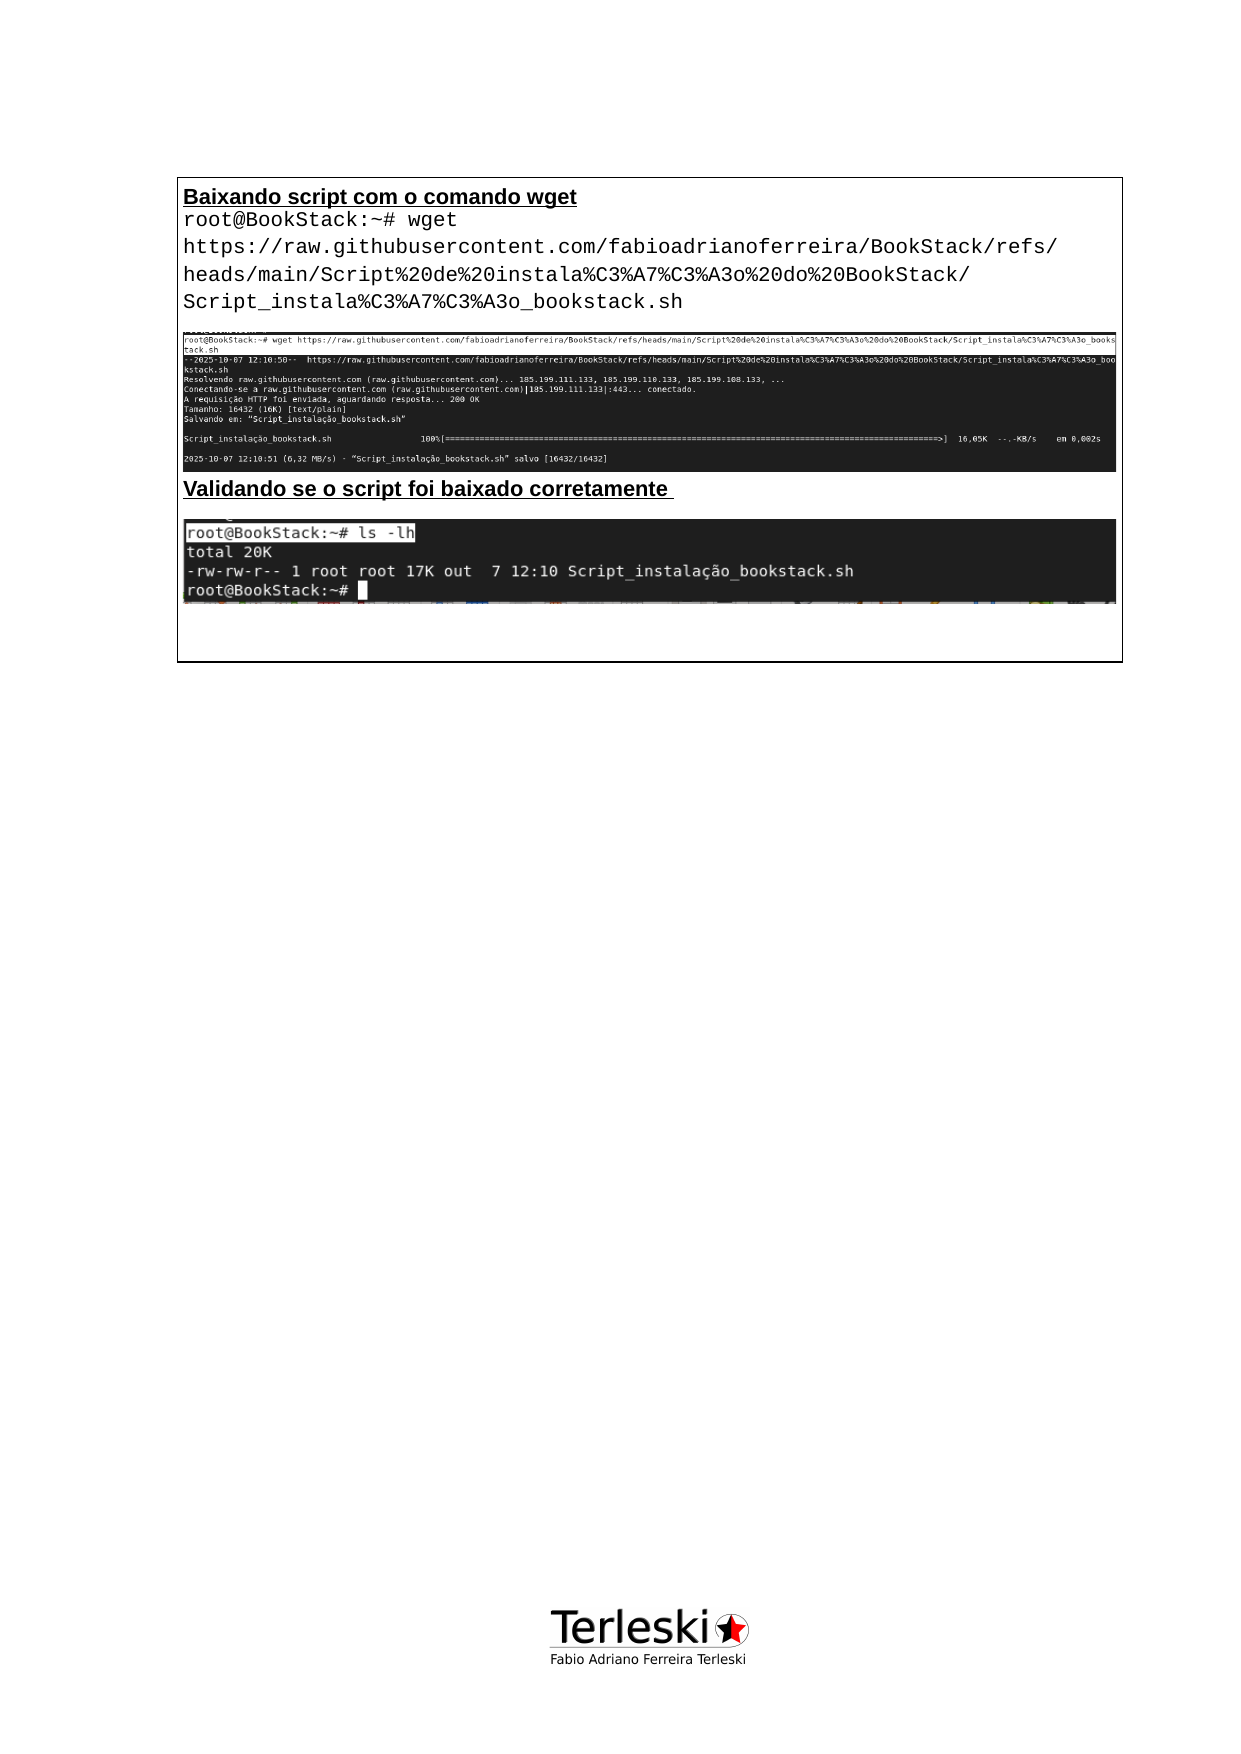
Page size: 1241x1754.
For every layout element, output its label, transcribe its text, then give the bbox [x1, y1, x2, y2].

picture [549, 1607, 750, 1667]
table_header Baixando script com o comando wget root@BookStack:~# wget https://raw.githubusercontent.com/fabioadrianoferreira/BookStack/refs/heads/main/Script%20de%20instala%C3%A7%C3%A3o%20do%20BookStack/Script_instala%C3%A7%C3%A3o_bookstack.sh Validando se o script foi baixado corretamente [178, 178, 1122, 661]
picture [182, 519, 1117, 604]
picture [182, 332, 1117, 472]
